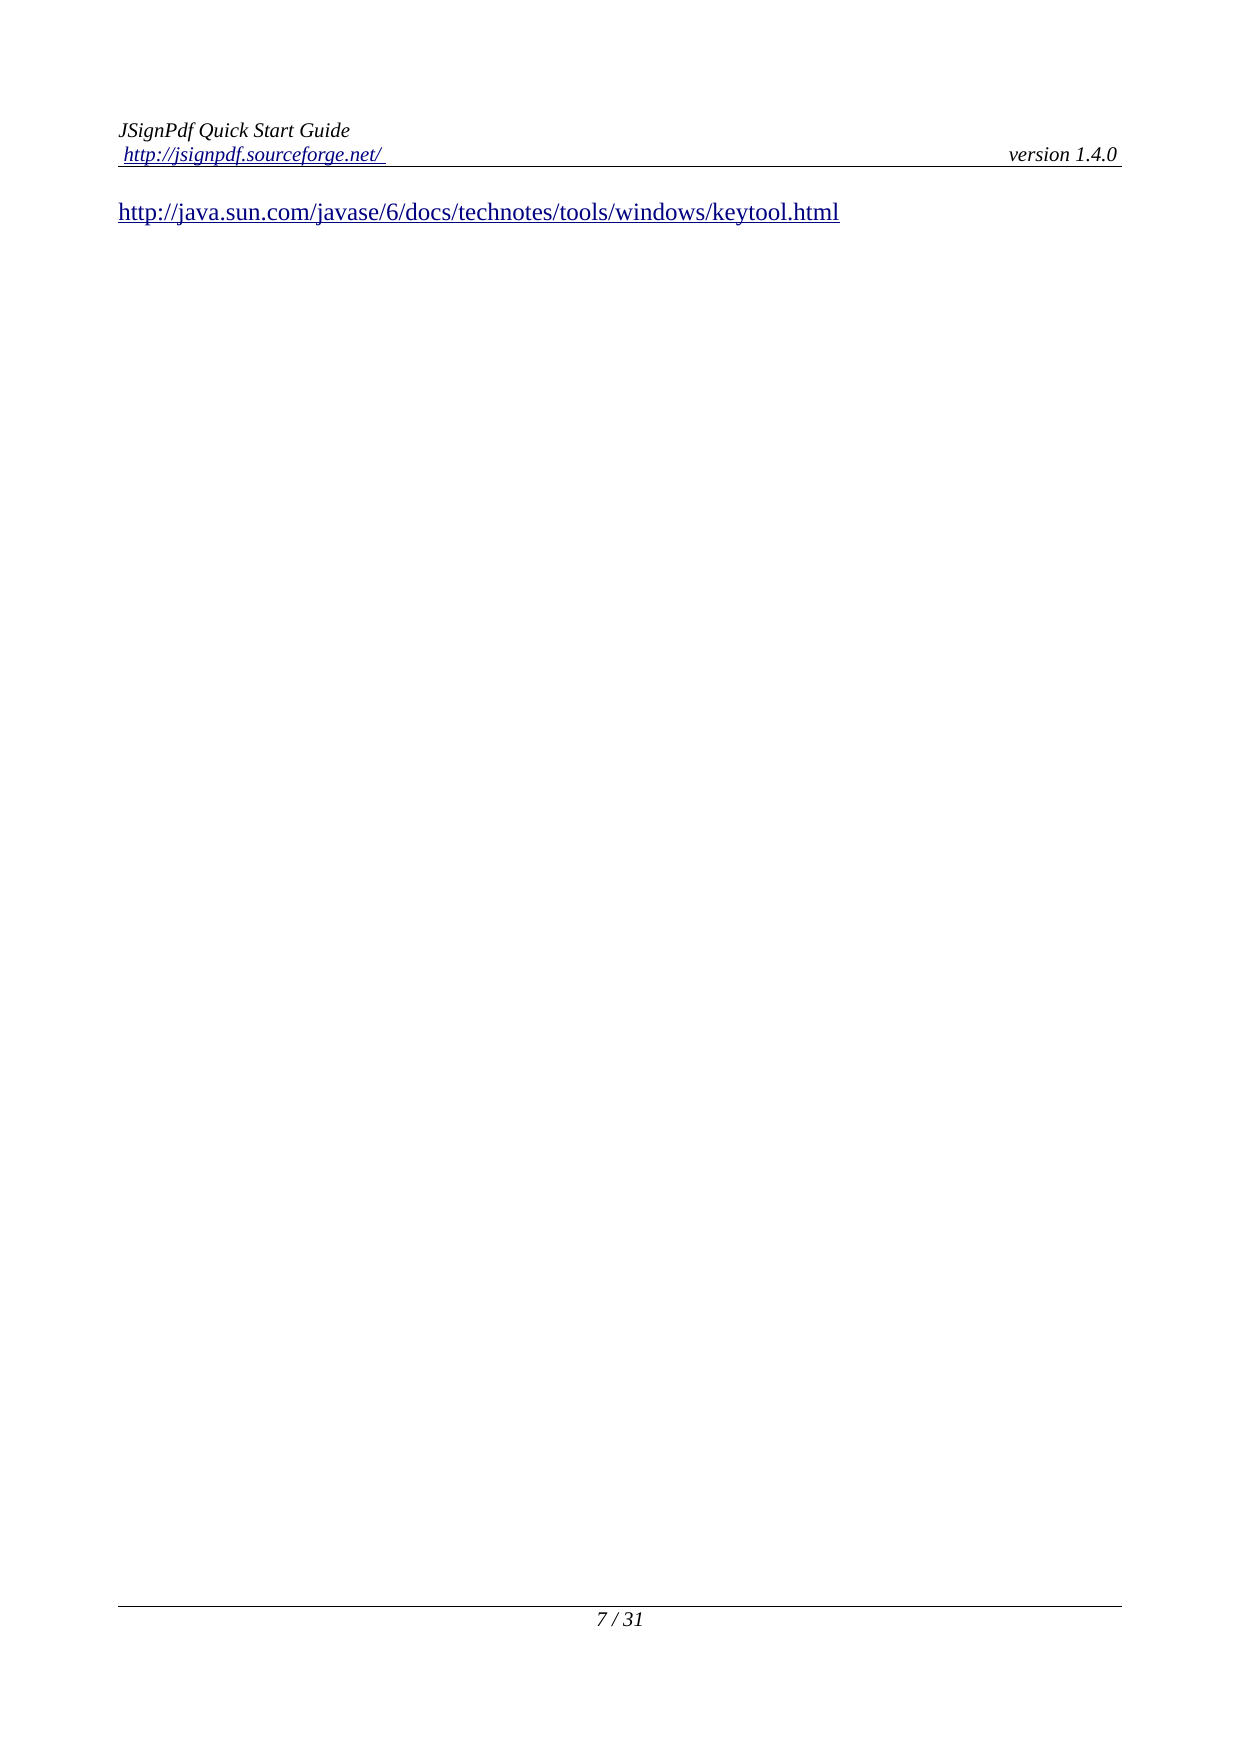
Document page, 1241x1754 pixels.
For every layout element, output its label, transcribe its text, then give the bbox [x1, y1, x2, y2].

text http://java.sun.com/javase/6/docs/technotes/tools/windows/keytool.html [118, 197, 1122, 226]
